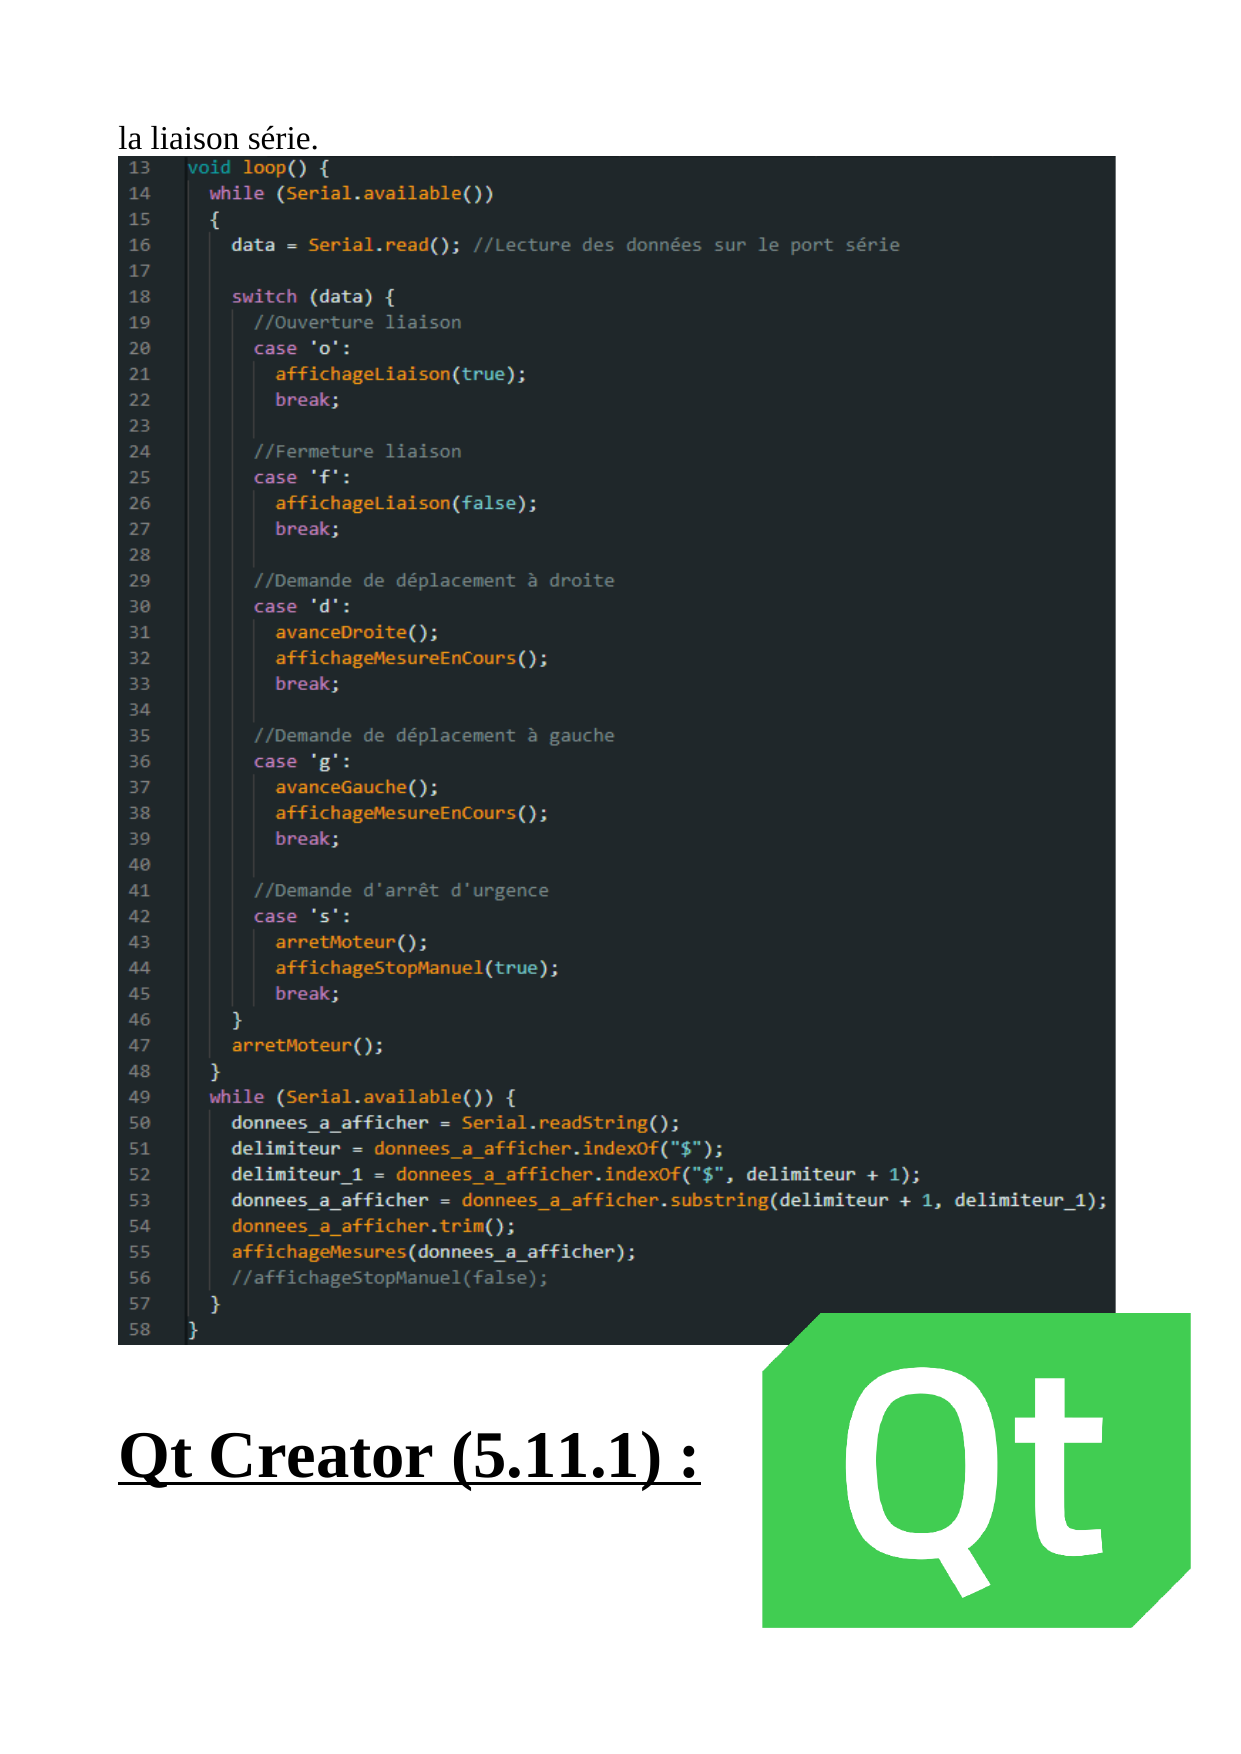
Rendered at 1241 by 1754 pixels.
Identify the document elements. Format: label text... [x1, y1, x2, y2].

text Qt Creator (5.11.1) : [118, 1415, 762, 1492]
text la liaison série. [118, 118, 1122, 1313]
